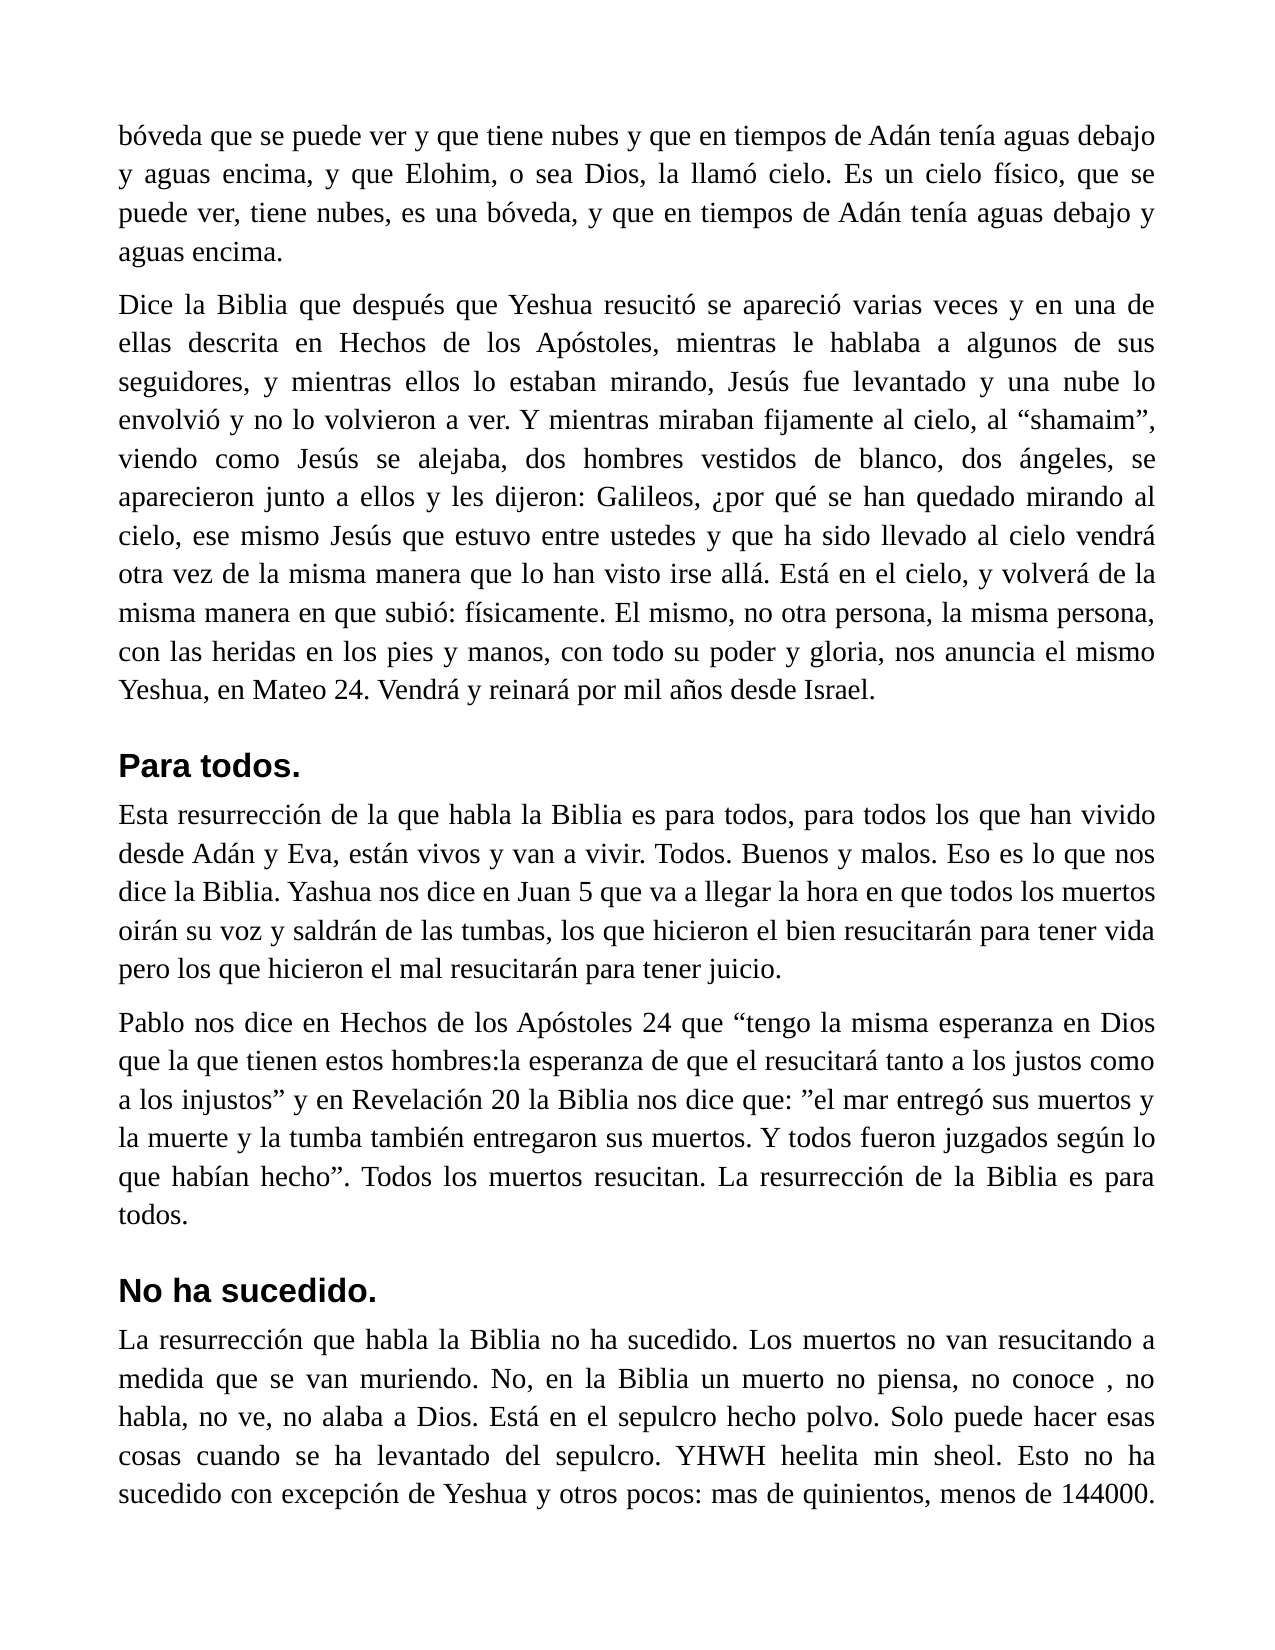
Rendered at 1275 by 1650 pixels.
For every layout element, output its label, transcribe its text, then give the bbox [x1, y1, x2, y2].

subtitle Para todos. [118, 746, 1157, 785]
text Pablo nos dice en Hechos de los Apóstoles 24 que “tengo la misma esperanza en Dios que la que tienen estos hombres:la esperanza de que el resucitará tanto a los justos como a los injustos” y en Revelación 20 la Biblia nos dice que: ”el mar entregó sus muertos y la muerte y la tumba también entregaron sus muertos. Y todos fueron juzgados según lo que habían hecho”. Todos los muertos resucitan. La resurrección de la Biblia es para todos. [118, 1005, 1157, 1231]
text bóveda que se puede ver y que tiene nubes y que en tiempos de Adán tenía aguas debajo y aguas encima, y que Elohim, o sea Dios, la llamó cielo. Es un cielo físico, que se puede ver, tiene nubes, es una bóveda, y que en tiempos de Adán tenía aguas debajo y aguas encima. [118, 118, 1157, 267]
subtitle No ha sucedido. [118, 1271, 1157, 1310]
text Dice la Biblia que después que Yeshua resucitó se apareció varias veces y en una de ellas descrita en Hechos de los Apóstoles, mientras le hablaba a algunos de sus seguidores, y mientras ellos lo estaban mirando, Jesús fue levantado y una nube lo envolvió y no lo volvieron a ver. Y mientras miraban fijamente al cielo, al “shamaim”, viendo como Jesús se alejaba, dos hombres vestidos de blanco, dos ángeles, se aparecieron junto a ellos y les dijeron: Galileos, ¿por qué se han quedado mirando al cielo, ese mismo Jesús que estuvo entre ustedes y que ha sido llevado al cielo vendrá otra vez de la misma manera que lo han visto irse allá. Está en el cielo, y volverá de la misma manera en que subió: físicamente. El mismo, no otra persona, la misma persona, con las heridas en los pies y manos, con todo su poder y gloria, nos anuncia el mismo Yeshua, en Mateo 24. Vendrá y reinará por mil años desde Israel. [118, 287, 1157, 706]
text Esta resurrección de la que habla la Biblia es para todos, para todos los que han vivido desde Adán y Eva, están vivos y van a vivir. Todos. Buenos y malos. Eso es lo que nos dice la Biblia. Yashua nos dice en Juan 5 que va a llegar la hora en que todos los muertos oirán su voz y saldrán de las tumbas, los que hicieron el bien resucitarán para tener vida pero los que hicieron el mal resucitarán para tener juicio. [118, 797, 1157, 985]
text La resurrección que habla la Biblia no ha sucedido. Los muertos no van resucitando a medida que se van muriendo. No, en la Biblia un muerto no piensa, no conoce , no habla, no ve, no alaba a Dios. Está en el sepulcro hecho polvo. Solo puede hacer esas cosas cuando se ha levantado del sepulcro. YHWH heelita min sheol. Esto no ha sucedido con excepción de Yeshua y otros pocos: mas de quinientos, menos de 144000. [118, 1322, 1157, 1510]
